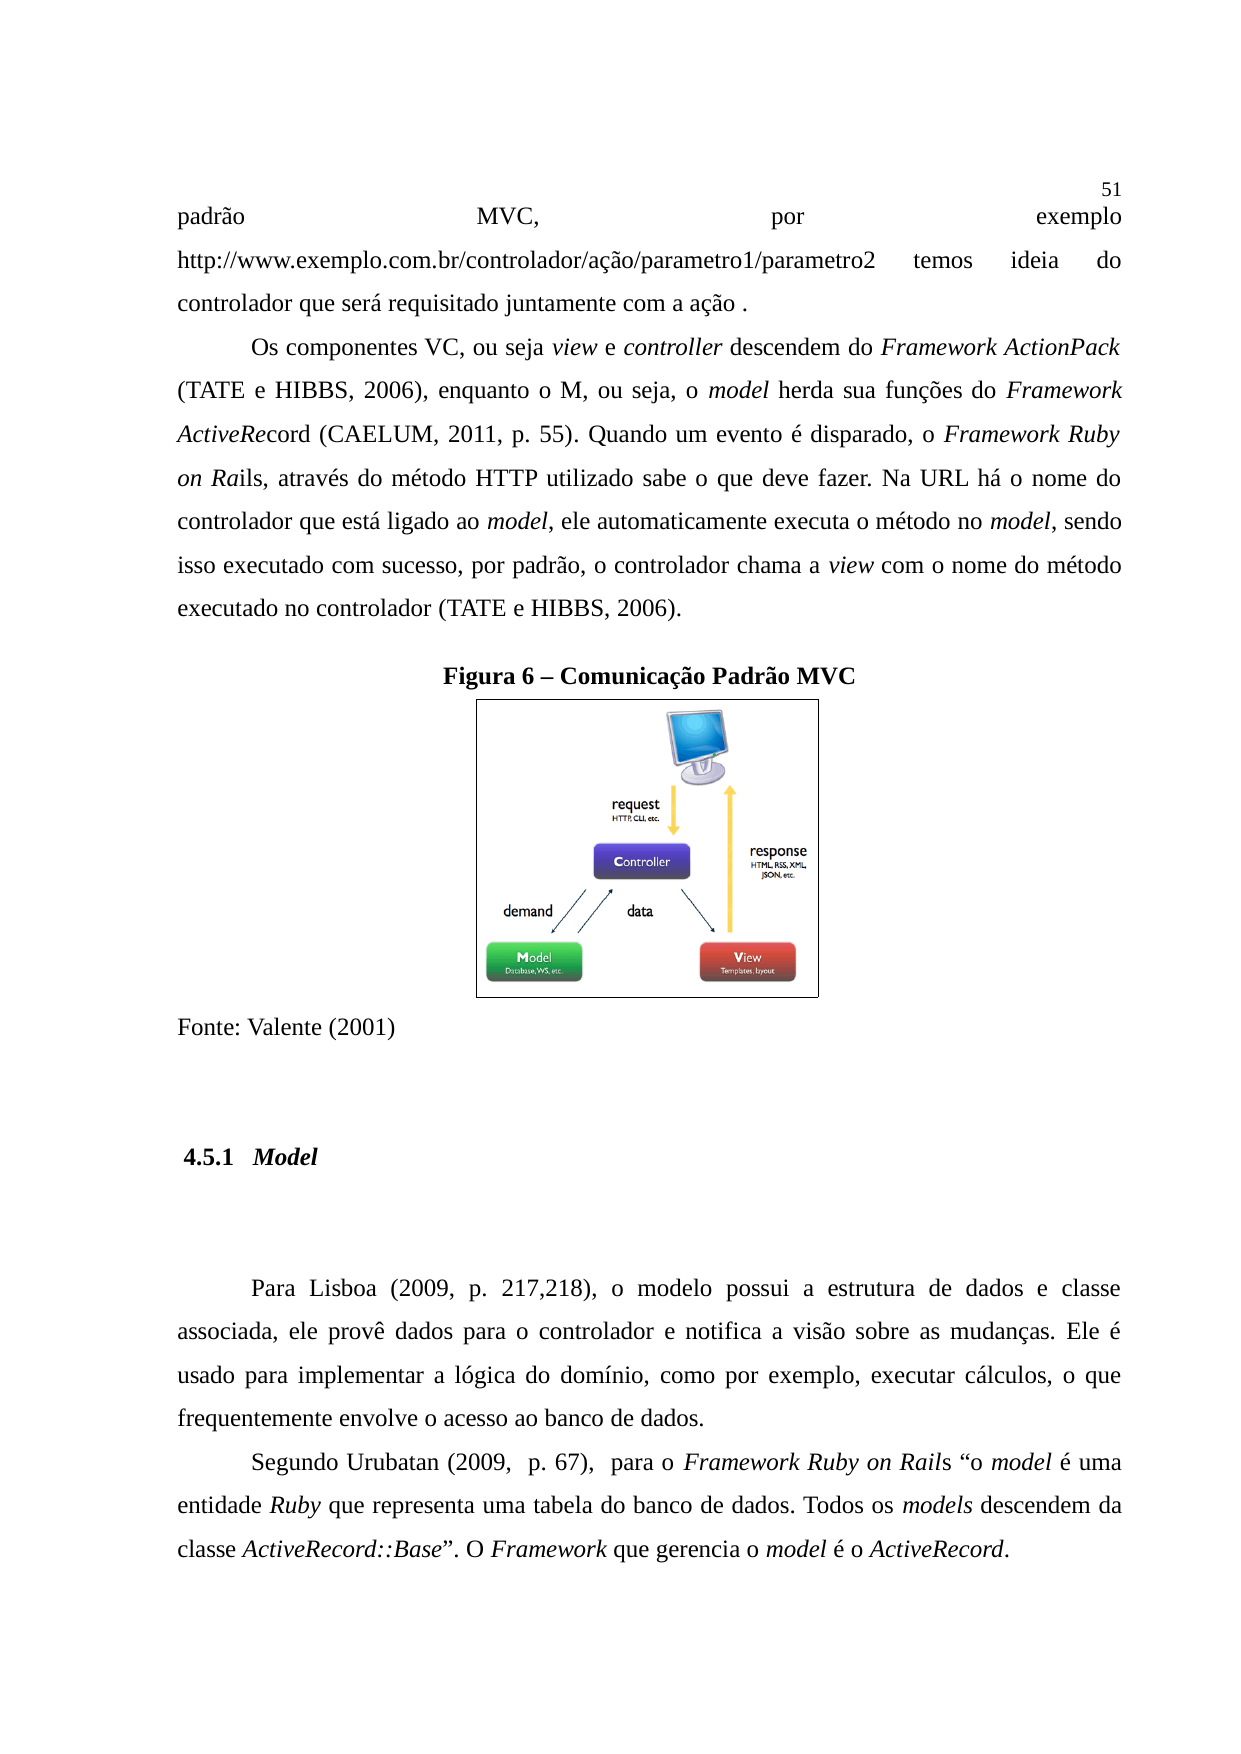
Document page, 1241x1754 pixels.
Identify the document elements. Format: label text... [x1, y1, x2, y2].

text Os componentes VC, ou seja view e controller descendem do Framework ActionPack (TATE e HIBBS, 2006), enquanto o M, ou seja, o model herda sua funções do Framework ActiveRecord (CAELUM, 2011, p. 55). Quando um evento é disparado, o Framework Ruby on Rails, através do método HTTP utilizado sabe o que deve fazer. Na URL há o nome do controlador que está ligado ao model, ele automaticamente executa o método no model, sendo isso executado com sucesso, por padrão, o controlador chama a view com o nome do método executado no controlador (TATE e HIBBS, 2006). [177, 332, 1122, 622]
text Figura 6 – Comunicação Padrão MVC [177, 661, 1122, 690]
subtitle Model [177, 1142, 1122, 1171]
text Fonte: Valente (2001) [177, 994, 1122, 1040]
picture [479, 702, 815, 994]
text Para Lisboa (2009, p. 217,218), o modelo possui a estrutura de dados e classe associada, ele provê dados para o controlador e notifica a visão sobre as mudanças. Ele é usado para implementar a lógica do domínio, como por exemplo, executar cálculos, o que frequentemente envolve o acesso ao banco de dados. [177, 1273, 1122, 1432]
text padrão MVC, por exemplo http://www.exemplo.com.br/controlador/ação/parametro1/parametro2 temos ideia do controlador que será requisitado juntamente com a ação . [177, 201, 1122, 317]
text Segundo Urubatan (2009, p. 67), para o Framework Ruby on Rails “o model é uma entidade Ruby que representa uma tabela do banco de dados. Todos os models descendem da classe ActiveRecord::Base”. O Framework que gerencia o model é o ActiveRecord. [177, 1447, 1122, 1563]
